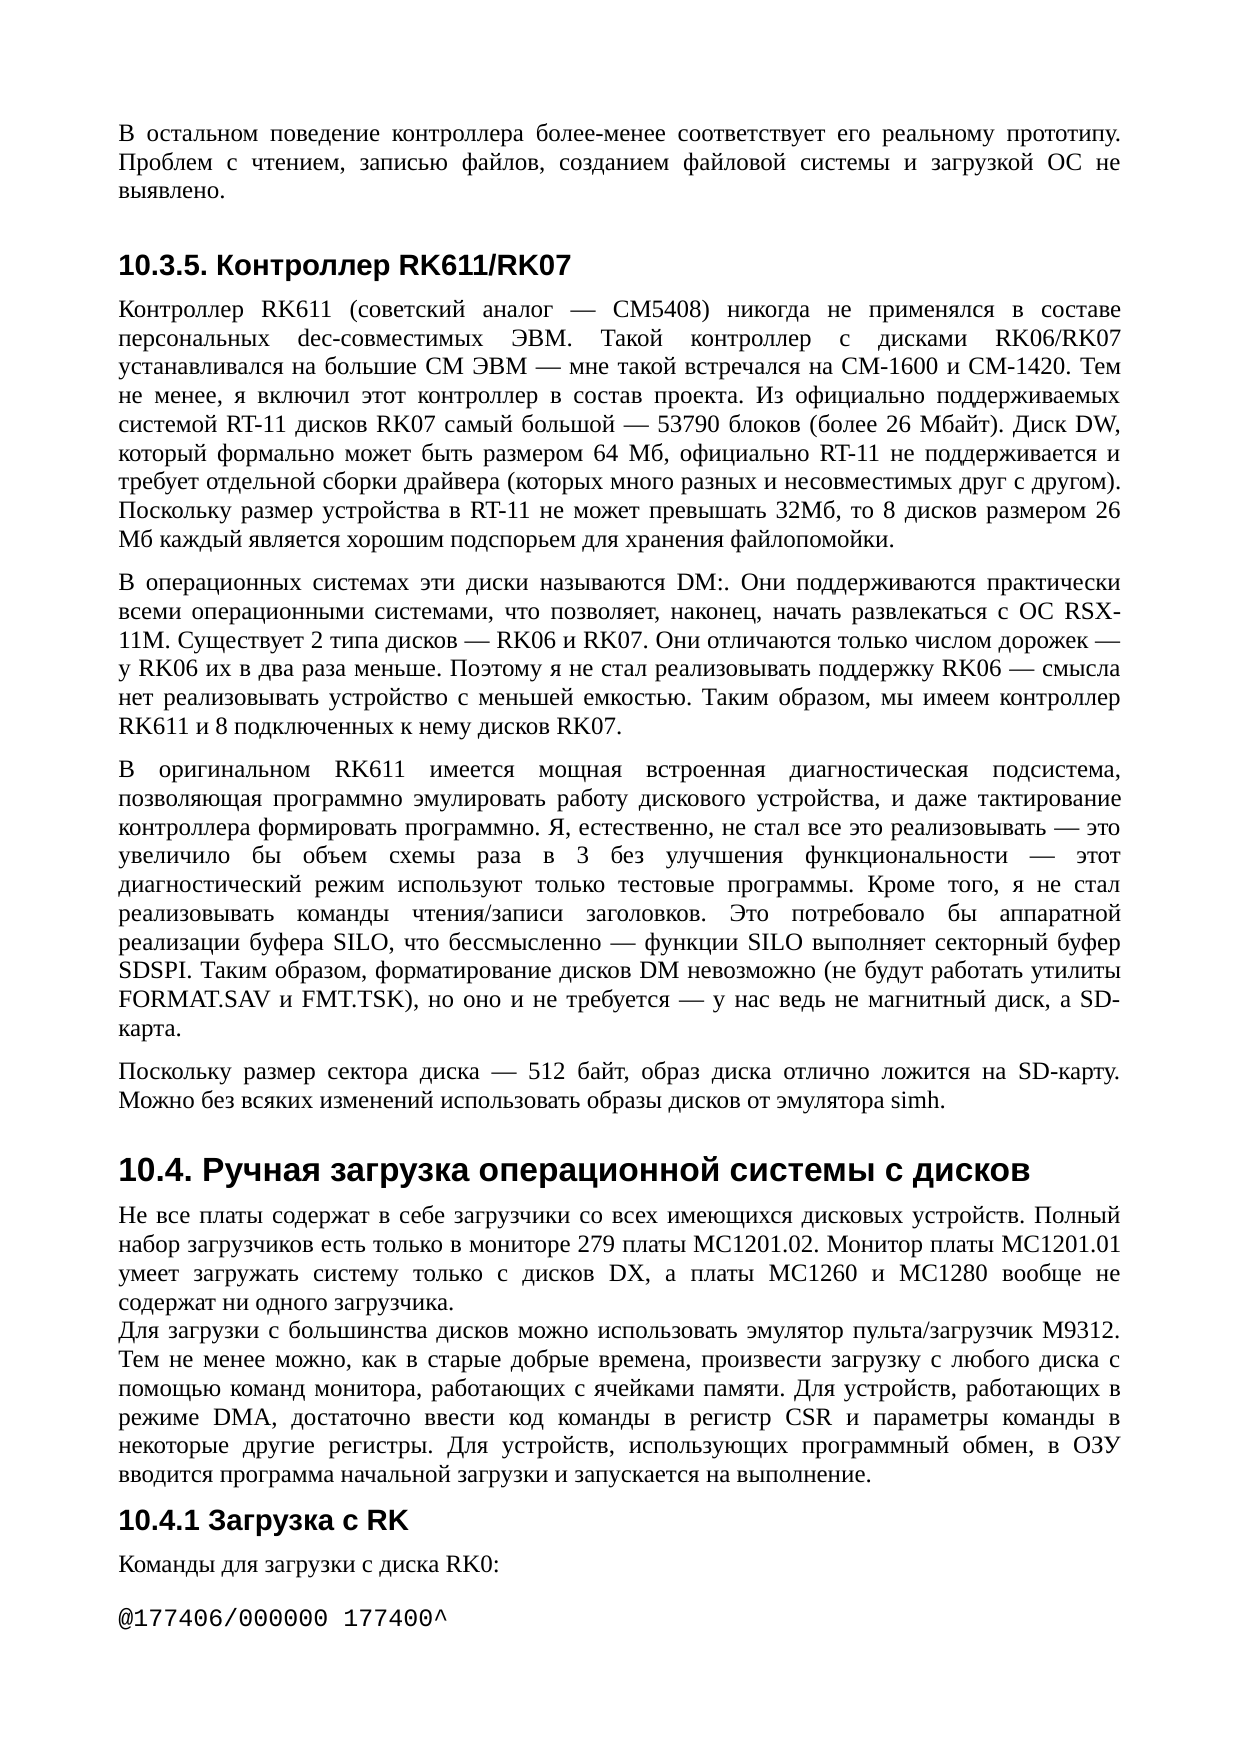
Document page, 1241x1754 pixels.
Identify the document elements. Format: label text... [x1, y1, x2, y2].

text @177406/000000 177400^ [118, 1606, 1122, 1634]
text Команды для загрузки с диска RK0: [118, 1549, 1122, 1578]
text В оригинальном RK611 имеется мощная встроенная диагностическая подсистема, позволяющая программно эмулировать работу дискового устройства, и даже тактирование контроллера формировать программно. Я, естественно, не стал все это реализовывать — это увеличило бы объем схемы раза в 3 без улучшения функциональности — этот диагностический режим используют только тестовые программы. Кроме того, я не стал реализовывать команды чтения/записи заголовков. Это потребовало бы аппаратной реализации буфера SILO, что бессмысленно — функции SILO выполняет секторный буфер SDSPI. Таким образом, форматирование дисков DM невозможно (не будут работать утилиты FORMAT.SAV и FMT.TSK), но оно и не требуется — у нас ведь не магнитный диск, а SD-карта. [118, 754, 1122, 1042]
subtitle 10.3.5. Контроллер RK611/RK07 [118, 248, 1122, 281]
subtitle 10.4. Ручная загрузка операционной системы с дисков [118, 1149, 1122, 1188]
text В операционных системах эти диски называются DM:. Они поддерживаются практически всеми операционными системами, что позволяет, наконец, начать развлекаться с ОС RSX-11M. Существует 2 типа дисков — RK06 и RK07. Они отличаются только числом дорожек — у RK06 их в два раза меньше. Поэтому я не стал реализовывать поддержку RK06 — смысла нет реализовывать устройство с меньшей емкостью. Таким образом, мы имеем контроллер RK611 и 8 подключенных к нему дисков RK07. [118, 567, 1122, 740]
text Контроллер RK611 (советский аналог — СМ5408) никогда не применялся в составе персональных dec-совместимых ЭВМ. Такой контроллер с дисками RK06/RK07 устанавливался на большие СМ ЭВМ — мне такой встречался на СМ-1600 и СМ-1420. Тем не менее, я включил этот контроллер в состав проекта. Из официально поддерживаемых системой RT-11 дисков RK07 самый большой — 53790 блоков (более 26 Мбайт). Диск DW, который формально может быть размером 64 Мб, официально RT-11 не поддерживается и требует отдельной сборки драйвера (которых много разных и несовместимых друг с другом). Поскольку размер устройства в RT-11 не может превышать 32Мб, то 8 дисков размером 26 Мб каждый является хорошим подспорьем для хранения файлопомойки. [118, 294, 1122, 553]
subtitle 10.4.1 Загрузка с RK [118, 1503, 1122, 1536]
text Поскольку размер сектора диска — 512 байт, образ диска отлично ложится на SD-карту. Можно без всяких изменений использовать образы дисков от эмулятора simh. [118, 1056, 1122, 1114]
text Не все платы содержат в себе загрузчики со всех имеющихся дисковых устройств. Полный набор загрузчиков есть только в мониторе 279 платы МС1201.02. Монитор платы МС1201.01 умеет загружать систему только с дисков DX, а платы МС1260 и МС1280 вообще не содержат ни одного загрузчика. [118, 1201, 1122, 1316]
text В остальном поведение контроллера более-менее соответствует его реальному прототипу. Проблем с чтением, записью файлов, созданием файловой системы и загрузкой ОС не выявлено. [118, 118, 1122, 204]
text Для загрузки с большинства дисков можно использовать эмулятор пульта/загрузчик М9312. Тем не менее можно, как в старые добрые времена, произвести загрузку с любого диска с помощью команд монитора, работающих с ячейками памяти. Для устройств, работающих в режиме DMA, достаточно ввести код команды в регистр CSR и параметры команды в некоторые другие регистры. Для устройств, использующих программный обмен, в ОЗУ вводится программа начальной загрузки и запускается на выполнение. [118, 1316, 1122, 1488]
